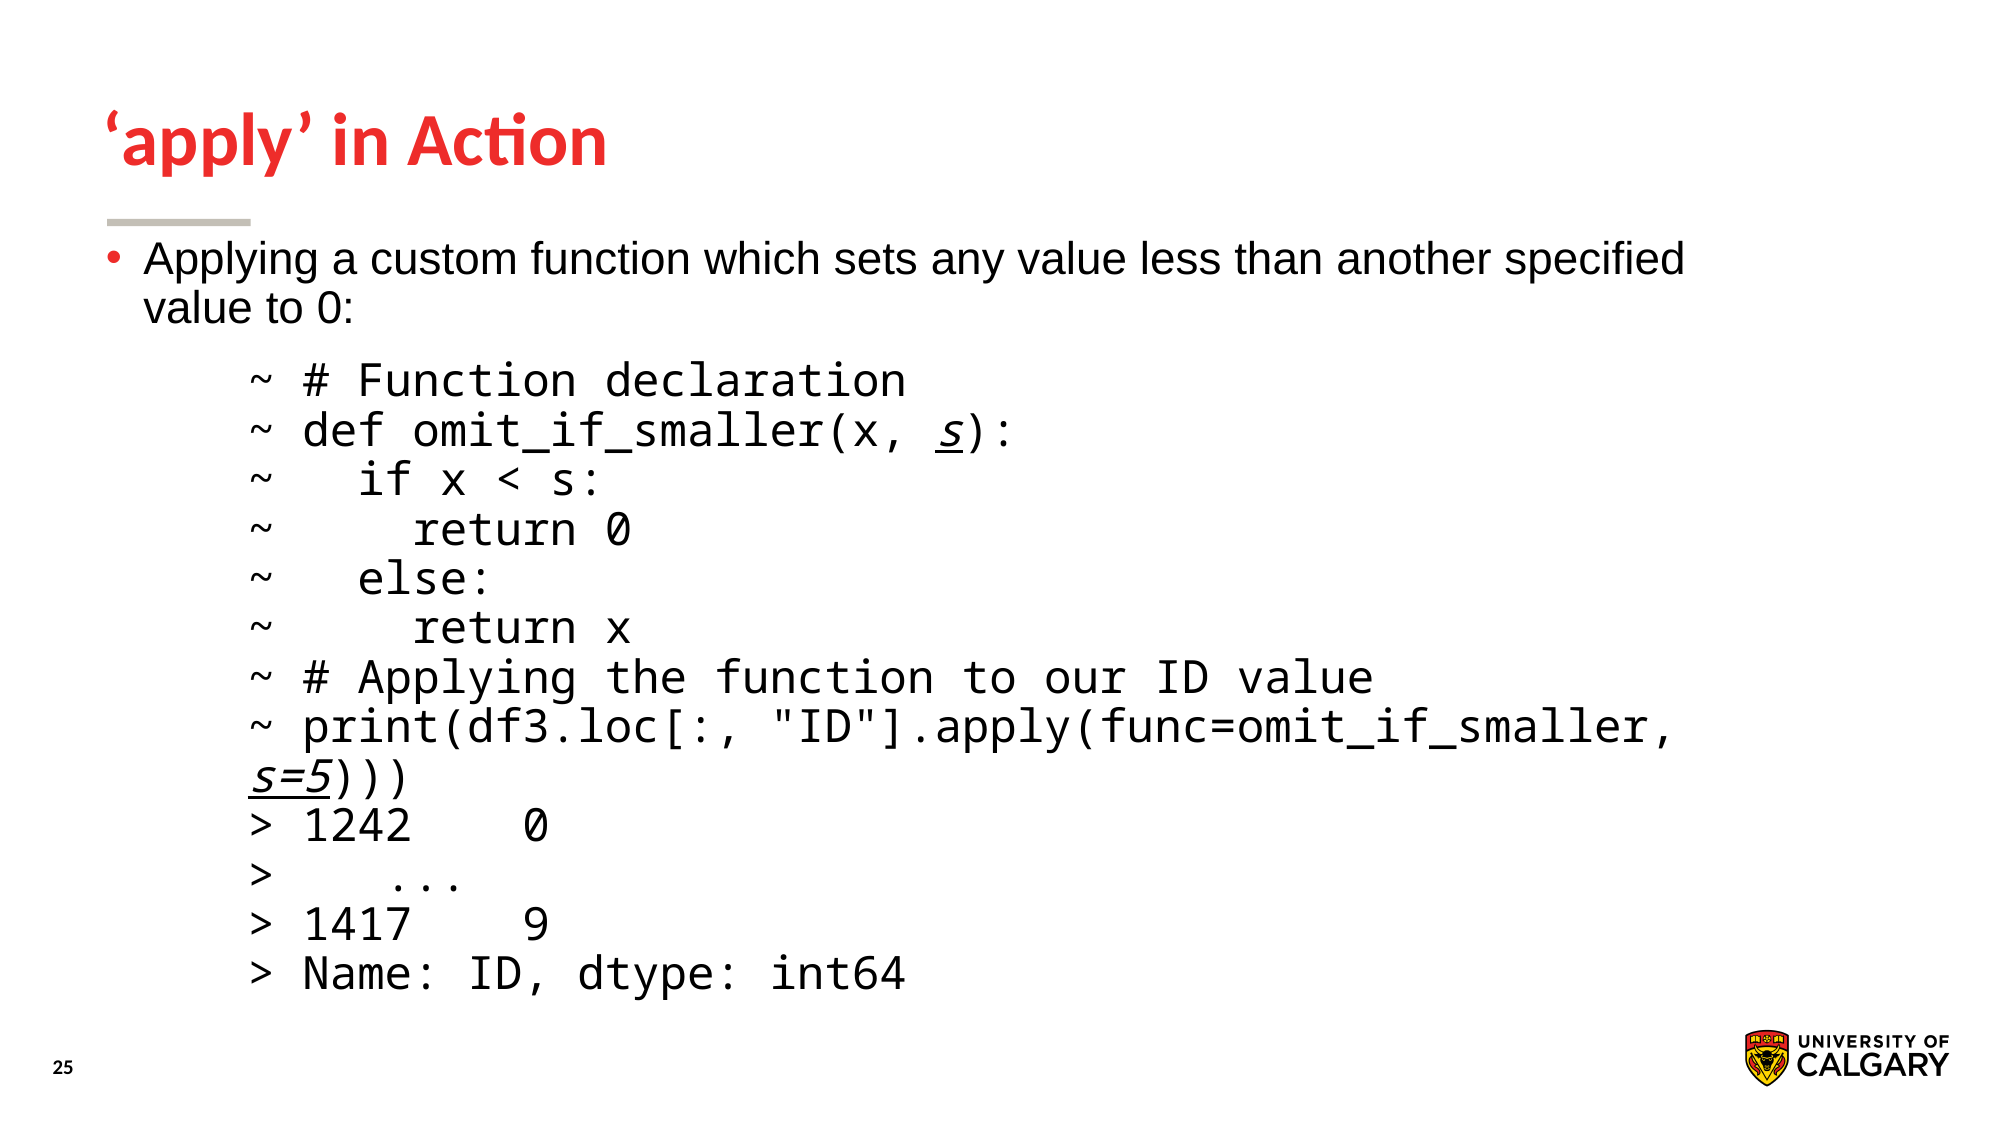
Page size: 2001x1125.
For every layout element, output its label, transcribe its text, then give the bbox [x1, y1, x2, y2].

list Applying a custom function which sets any value less than another specified value to 0: ~ # Function declaration ~ def omit_if_smaller(x, s): ~ if x < s: ~ return 0 ~ else: ~ return x ~ # Applying the function to our ID value ~ print(df3.loc[:, "ID"].apply(func=omit_if_smaller, s=5))) > 1242 0 > ... > 1417 9 > Name: ID, dtype: int64 [91, 227, 1788, 941]
picture [1722, 1012, 1972, 1099]
title ‘apply’ in Action [87, 60, 1774, 222]
